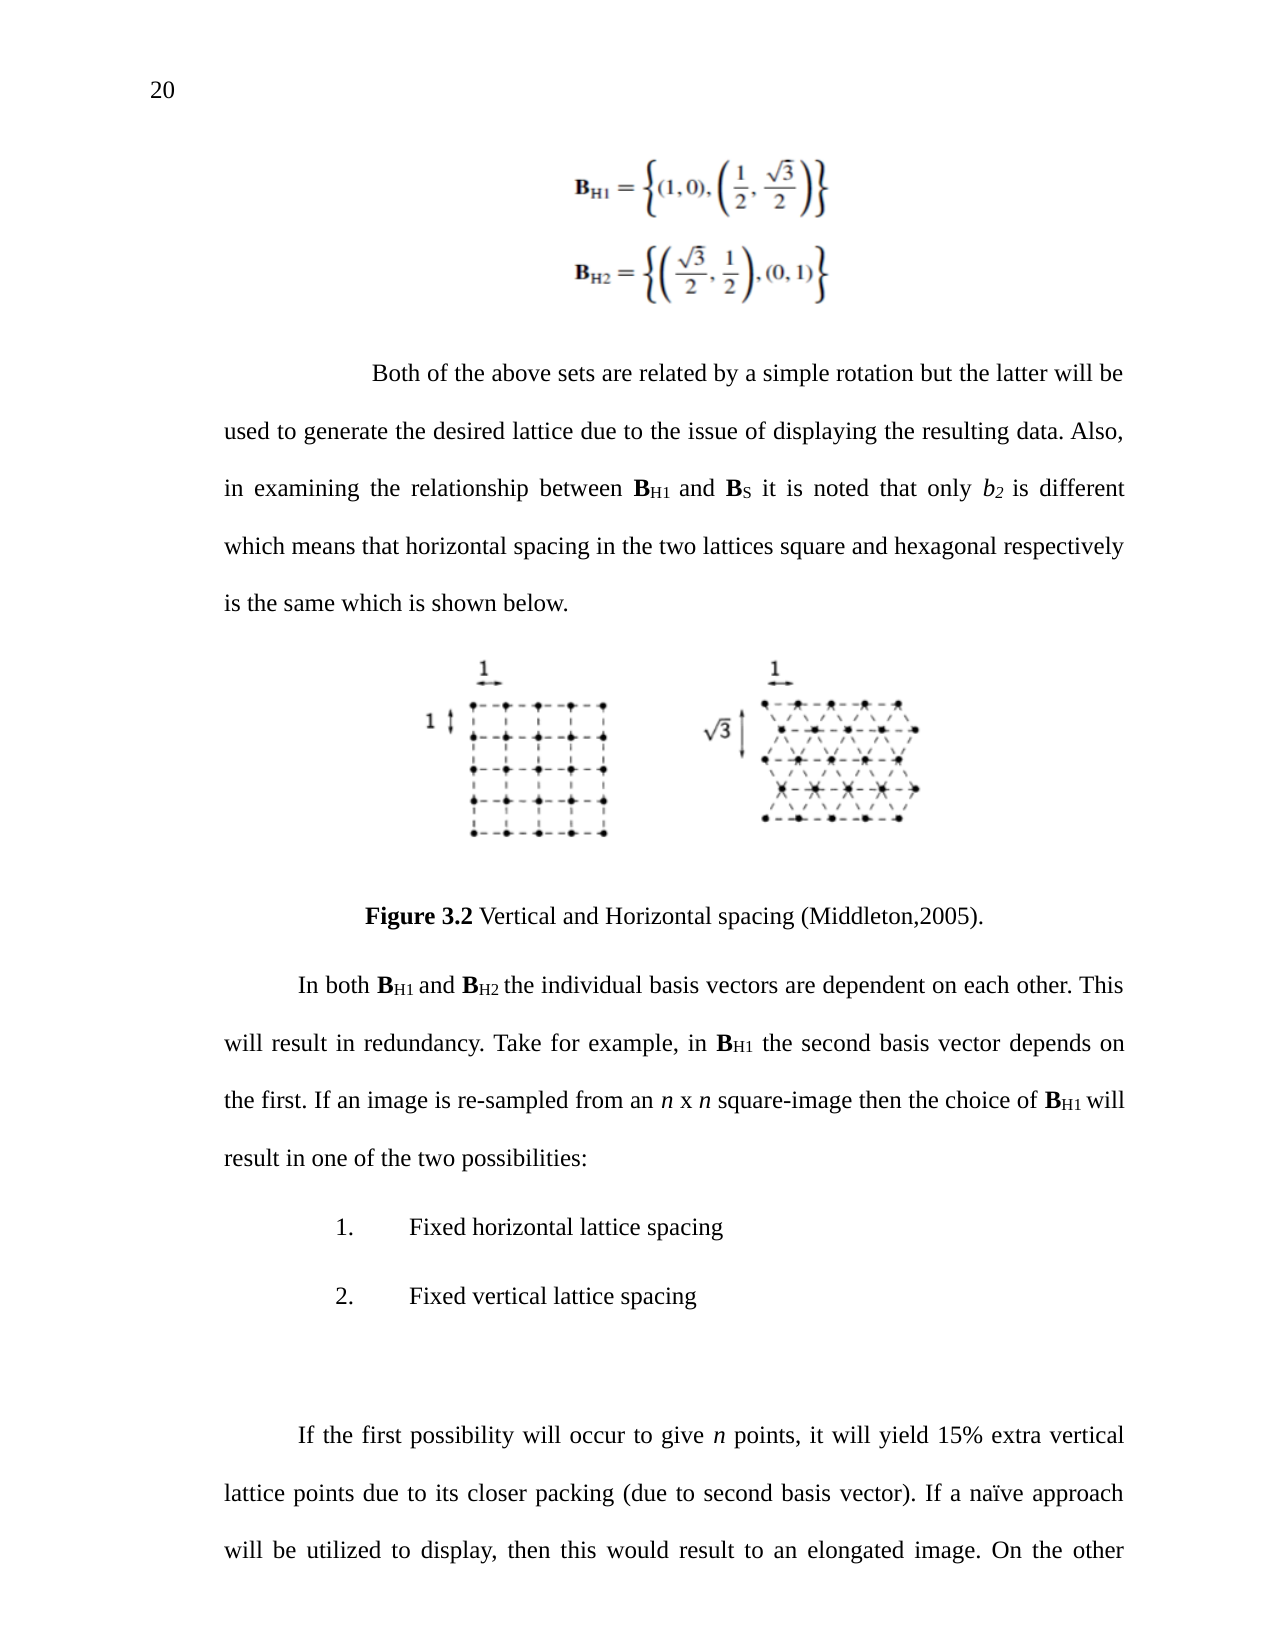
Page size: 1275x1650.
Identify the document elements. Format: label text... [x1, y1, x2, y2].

text If the first possibility will occur to give n points, it will yield 15% extra vertical lattice points due to its closer packing (due to second basis vector). If a naïve approach will be utilized to display, then this would result to an elongated image. On the other [224, 1420, 1125, 1564]
text Figure 3.2 Vertical and Horizontal spacing (Middleton,2005). [224, 901, 1125, 929]
text Both of the above sets are related by a simple rotation but the latter will be used to generate the desired lattice due to the issue of displaying the resulting data. Also, in examining the relationship between BH1 and BS it is noted that only b2 is different which means that horizontal spacing in the two lattices square and hexagonal respectively is the same which is shown below. [224, 358, 1125, 617]
text In both BH1 and BH2 the individual basis vectors are dependent on each other. This will result in redundancy. Take for example, in BH1 the second basis vector depends on the first. If an image is re-sampled from an n x n square-image then the choice of BH1 will result in one of the two possibilities: [224, 970, 1125, 1171]
list Fixed horizontal lattice spacing [335, 1212, 1125, 1241]
list Fixed vertical lattice spacing [335, 1281, 1125, 1310]
